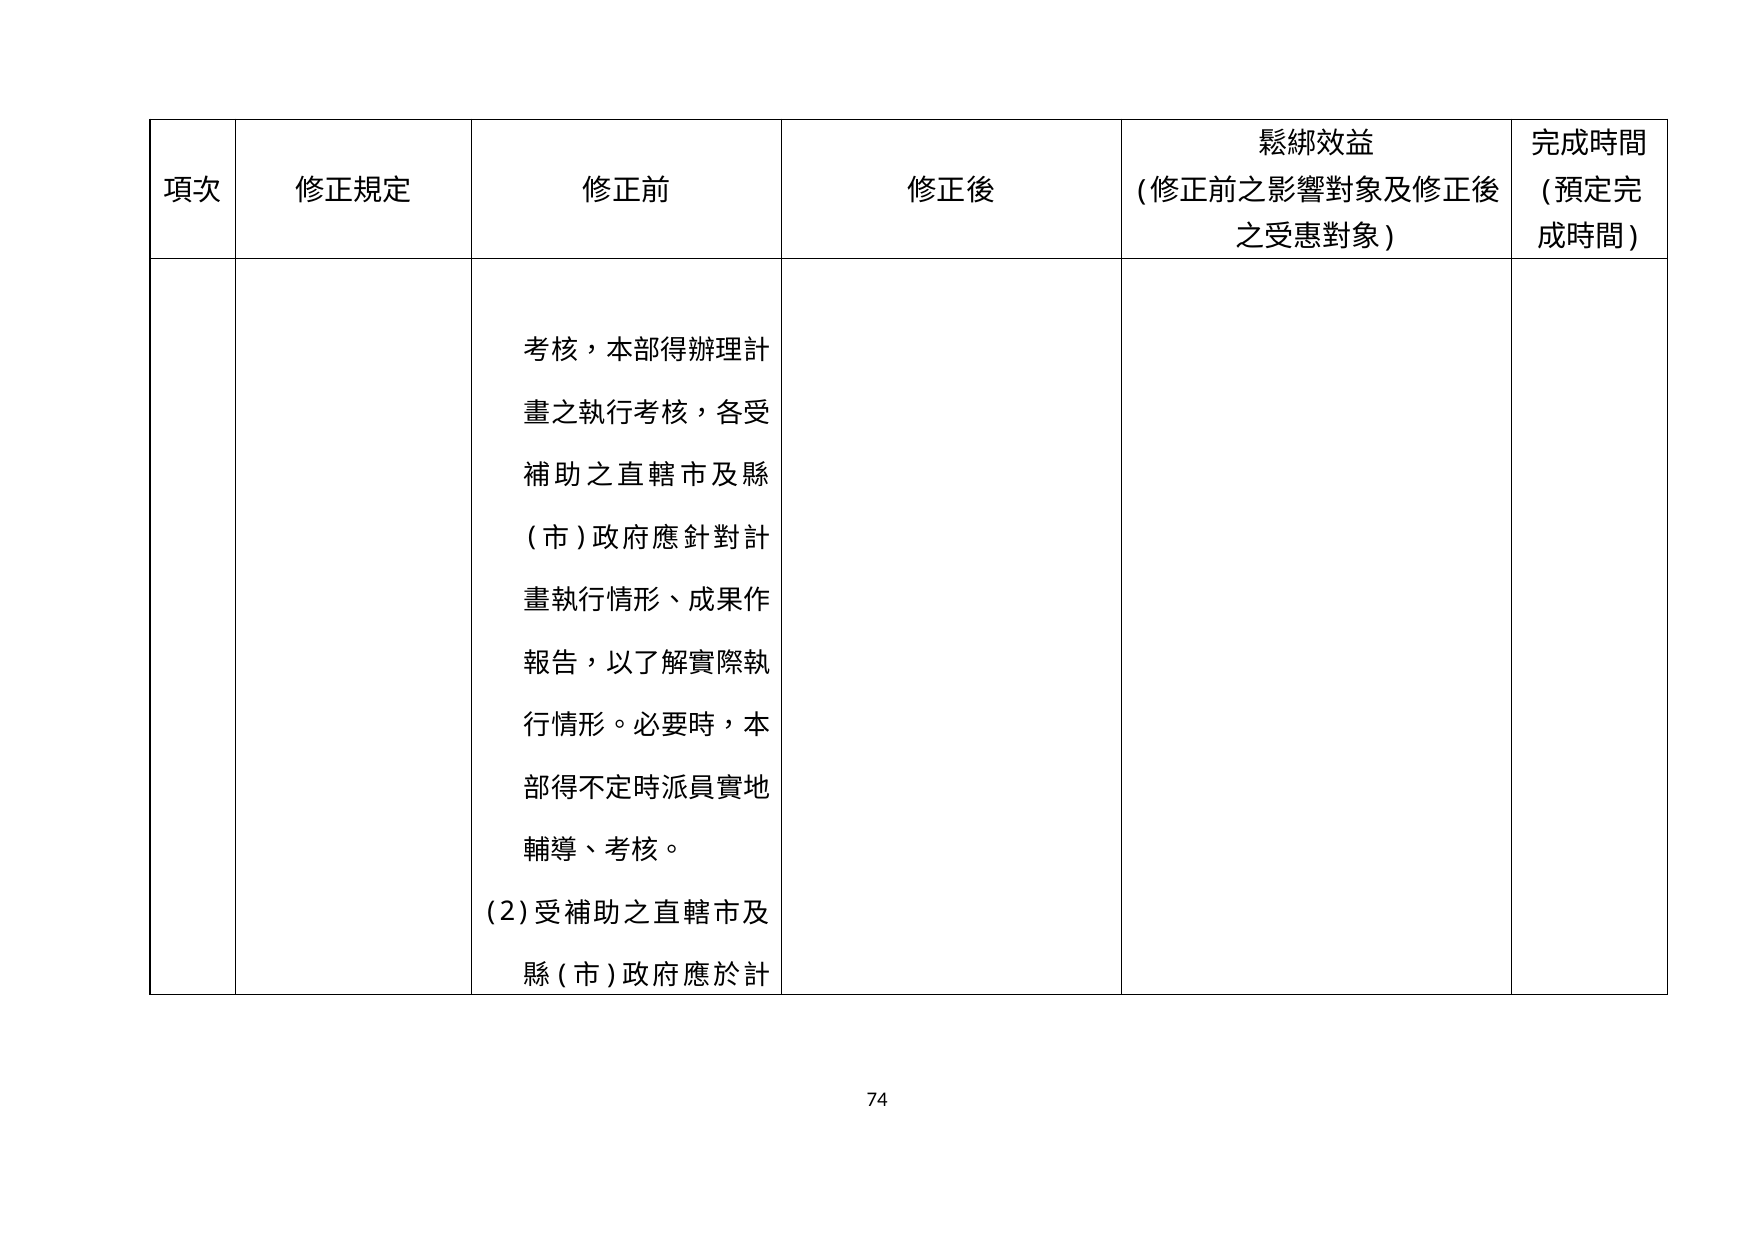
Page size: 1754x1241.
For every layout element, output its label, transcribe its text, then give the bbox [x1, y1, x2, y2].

table_cell [782, 259, 1121, 993]
table_cell [1122, 259, 1511, 993]
table_header 項次 [151, 120, 235, 258]
table_header 修正後 [782, 120, 1121, 258]
table_header 鬆綁效益 (修正前之影響對象及修正後之受惠對象) [1122, 120, 1511, 258]
table_header 修正前 [472, 120, 781, 258]
table_cell [236, 259, 471, 993]
table_header 修正規定 [236, 120, 471, 258]
table_header 完成時間 (預定完成時間) [1512, 120, 1667, 258]
table_cell 考核，本部得辦理計畫之執行考核，各受補助之直轄市及縣(市)政府應針對計畫執行情形、成果作報告，以了解實際執行情形。必要時，本部得不定時派員實地輔導、考核。 (2)受補助之直轄市及縣(市)政府應於計 [472, 259, 781, 993]
table_cell [151, 259, 235, 993]
table_cell [1512, 259, 1667, 993]
